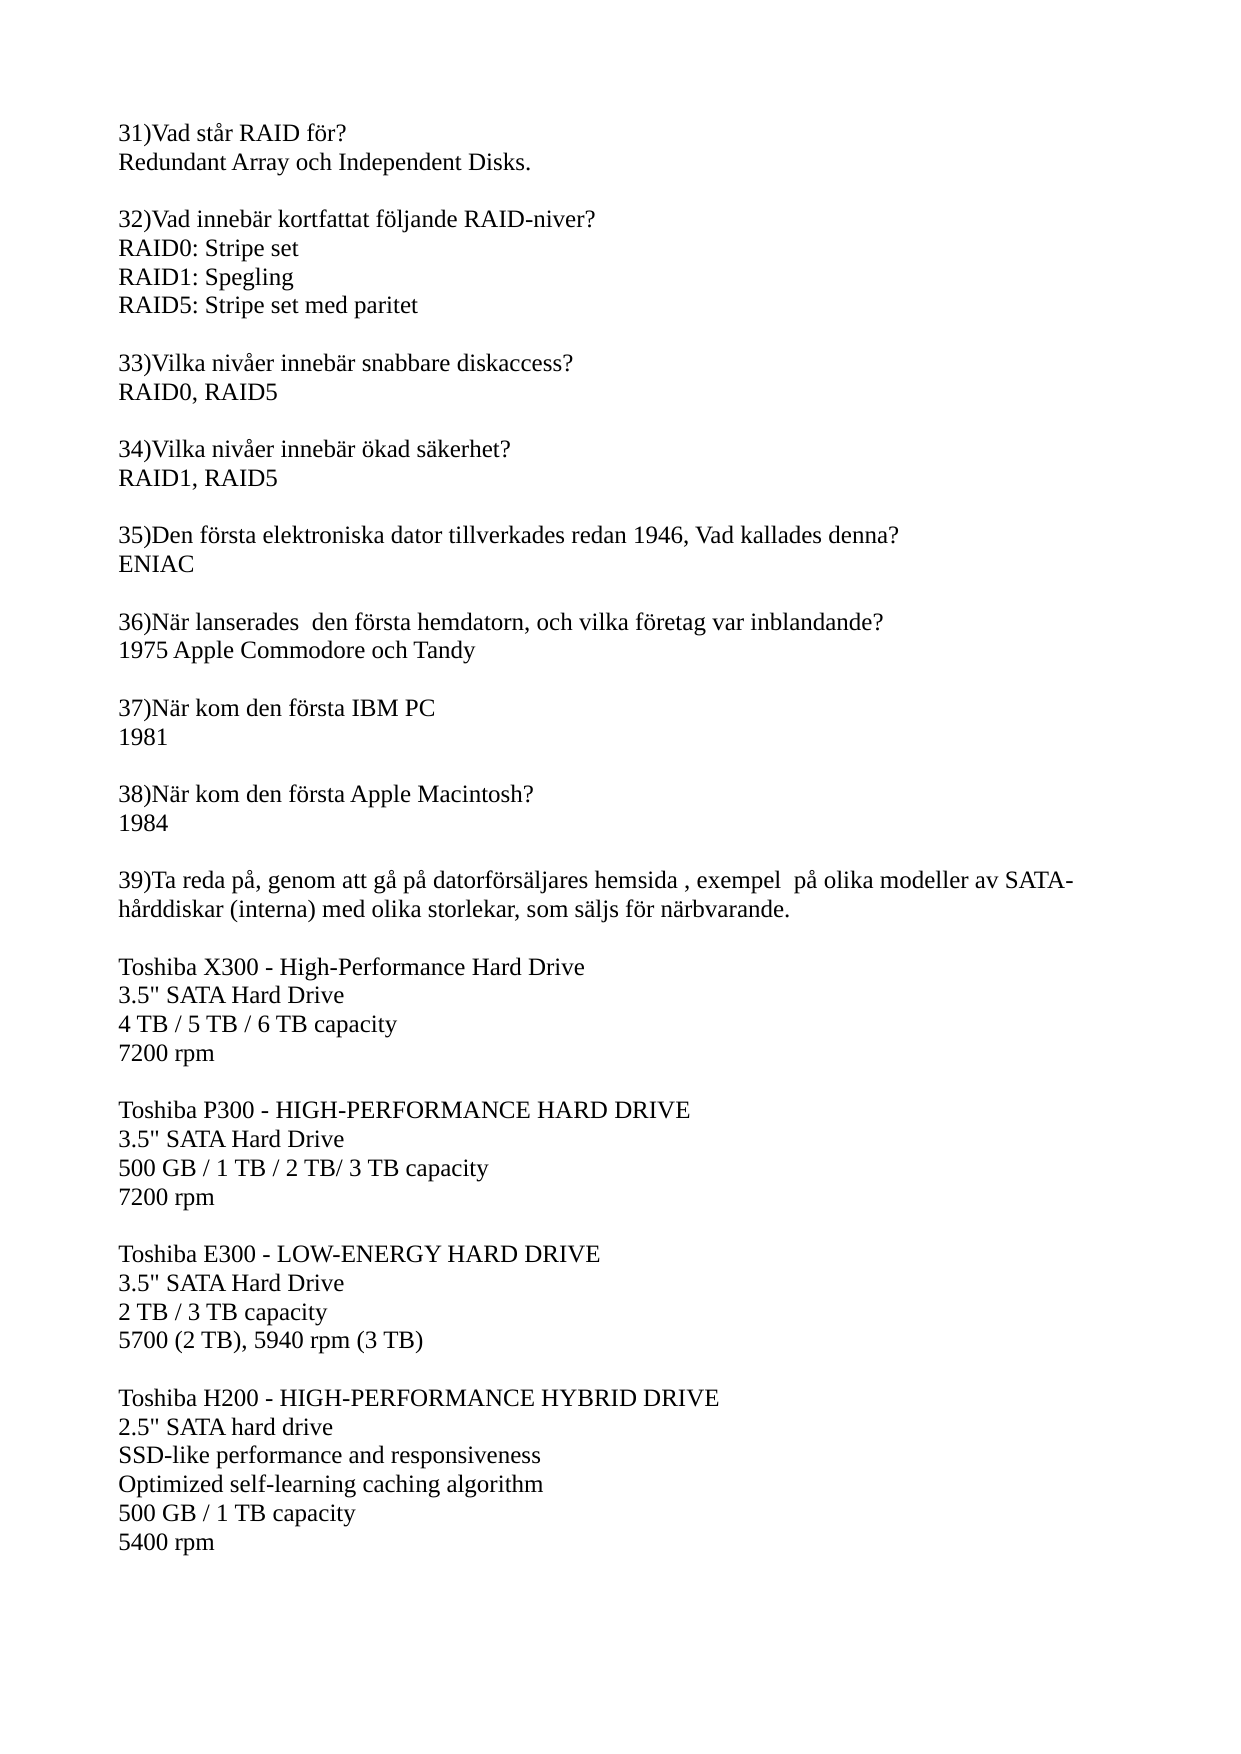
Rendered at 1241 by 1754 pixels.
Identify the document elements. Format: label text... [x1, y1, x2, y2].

text RAID0: Stripe set [118, 233, 1122, 262]
text 32)Vad innebär kortfattat följande RAID-niver? [118, 204, 1122, 233]
text Toshiba H200 - HIGH-PERFORMANCE HYBRID DRIVE [118, 1383, 1122, 1412]
text SSD-like performance and responsiveness [118, 1441, 1122, 1469]
text 33)Vilka nivåer innebär snabbare diskaccess? [118, 348, 1122, 377]
text 31)Vad står RAID för? [118, 118, 1122, 147]
text RAID0, RAID5 [118, 377, 1122, 406]
text 3.5" SATA Hard Drive [118, 981, 1122, 1009]
text 7200 rpm [118, 1182, 1122, 1211]
text 5400 rpm [118, 1527, 1122, 1556]
text 4 TB / 5 TB / 6 TB capacity [118, 1009, 1122, 1038]
text Toshiba E300 - LOW-ENERGY HARD DRIVE [118, 1239, 1122, 1268]
text RAID5: Stripe set med paritet [118, 291, 1122, 319]
text Toshiba X300 - High-Performance Hard Drive [118, 952, 1122, 981]
text 500 GB / 1 TB / 2 TB/ 3 TB capacity [118, 1153, 1122, 1182]
text 38)När kom den första Apple Macintosh? [118, 779, 1122, 808]
text 2.5" SATA hard drive [118, 1412, 1122, 1441]
text 37)När kom den första IBM PC [118, 693, 1122, 722]
text RAID1: Spegling [118, 262, 1122, 291]
text 1984 [118, 808, 1122, 837]
text 35)Den första elektroniska dator tillverkades redan 1946, Vad kallades denna? [118, 521, 1122, 549]
text 39)Ta reda på, genom att gå på datorförsäljares hemsida , exempel på olika modeller av SATA-hårddiskar (interna) med olika storlekar, som säljs för närbvarande. [118, 866, 1122, 923]
text Optimized self-learning caching algorithm [118, 1469, 1122, 1498]
text Toshiba P300 - HIGH-PERFORMANCE HARD DRIVE [118, 1096, 1122, 1124]
text 34)Vilka nivåer innebär ökad säkerhet? [118, 434, 1122, 463]
text 1981 [118, 722, 1122, 751]
text Redundant Array och Independent Disks. [118, 147, 1122, 176]
text 36)När lanserades den första hemdatorn, och vilka företag var inblandande? [118, 607, 1122, 636]
text 3.5" SATA Hard Drive [118, 1124, 1122, 1153]
text 5700 (2 TB), 5940 rpm (3 TB) [118, 1326, 1122, 1354]
text RAID1, RAID5 [118, 463, 1122, 492]
text 500 GB / 1 TB capacity [118, 1498, 1122, 1527]
text 1975 Apple Commodore och Tandy [118, 636, 1122, 664]
text 3.5" SATA Hard Drive [118, 1268, 1122, 1297]
text 7200 rpm [118, 1038, 1122, 1067]
text 2 TB / 3 TB capacity [118, 1297, 1122, 1326]
text ENIAC [118, 549, 1122, 578]
